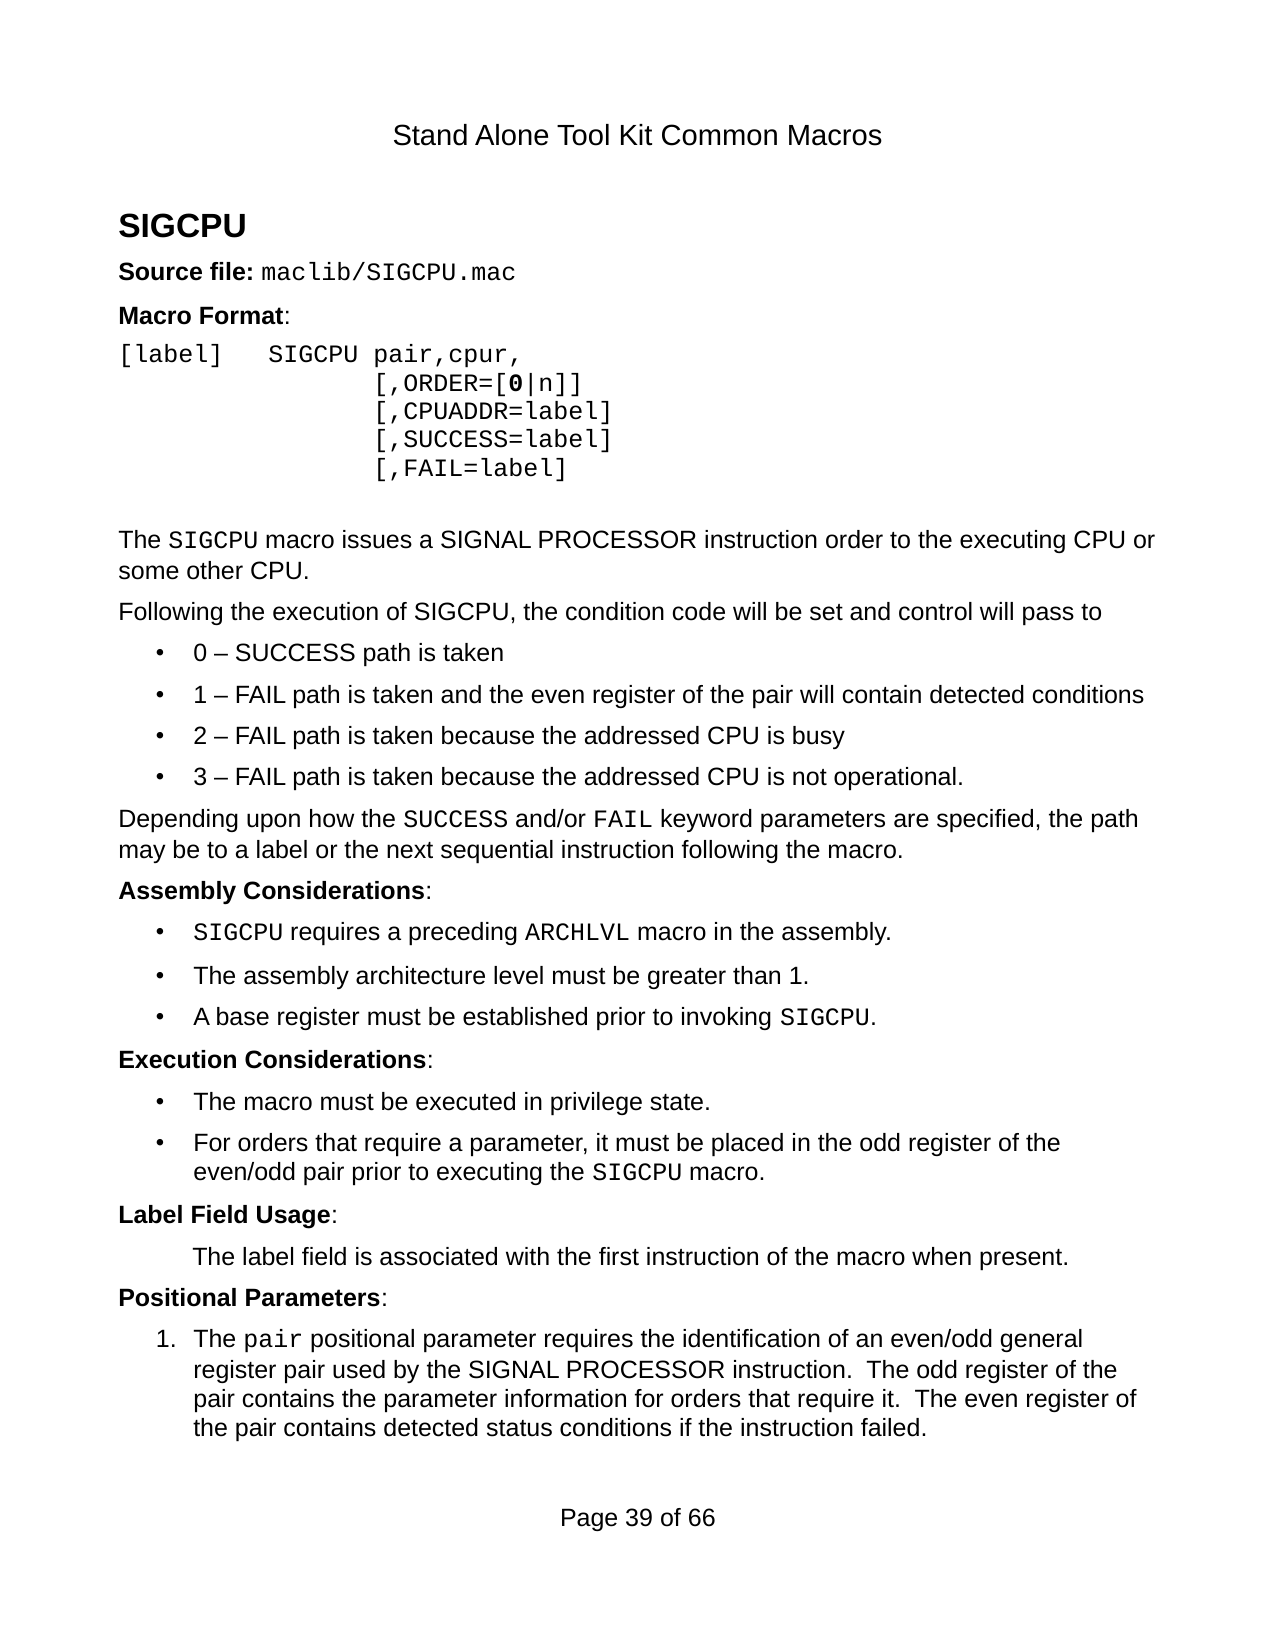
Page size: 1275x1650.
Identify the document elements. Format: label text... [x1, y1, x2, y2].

list 3 – FAIL path is taken because the addressed CPU is not operational. [156, 762, 1157, 791]
text [,ORDER=[0|n]] [118, 370, 1157, 399]
text Source file: maclib/SIGCPU.mac [118, 257, 1157, 288]
text Positional Parameters: [118, 1283, 1157, 1312]
text The SIGCPU macro issues a SIGNAL PROCESSOR instruction order to the executing CPU or some other CPU. [118, 525, 1157, 584]
list 2 – FAIL path is taken because the addressed CPU is busy [156, 721, 1157, 750]
text [,FAIL=label] [118, 455, 1157, 484]
text Label Field Usage: [118, 1200, 1157, 1229]
text Depending upon how the SUCCESS and/or FAIL keyword parameters are specified, the path may be to a label or the next sequential instruction following the macro. [118, 804, 1157, 863]
text Macro Format: [118, 301, 1157, 329]
text The label field is associated with the first instruction of the macro when present. [192, 1242, 1157, 1270]
list The pair positional parameter requires the identification of an even/odd general register pair used by the SIGNAL PROCESSOR instruction. The odd register of the pair contains the parameter information for orders that require it. The even register of the pair contains detected status conditions if the instruction failed. [156, 1324, 1157, 1441]
list A base register must be established prior to invoking SIGCPU. [156, 1002, 1157, 1033]
text [label] SIGCPU pair,cpur, [118, 342, 1157, 370]
list For orders that require a parameter, it must be placed in the odd register of the even/odd pair prior to executing the SIGCPU macro. [156, 1128, 1157, 1188]
text [,SUCCESS=label] [118, 427, 1157, 455]
text Following the execution of SIGCPU, the condition code will be set and control will pass to [118, 597, 1157, 626]
text Execution Considerations: [118, 1045, 1157, 1074]
list The macro must be executed in privilege state. [156, 1087, 1157, 1116]
list SIGCPU requires a preceding ARCHLVL macro in the assembly. [156, 917, 1157, 948]
list 0 – SUCCESS path is taken [156, 638, 1157, 667]
subtitle SIGCPU [118, 206, 1157, 245]
list 1 – FAIL path is taken and the even register of the pair will contain detected conditions [156, 680, 1157, 708]
list The assembly architecture level must be greater than 1. [156, 961, 1157, 989]
text [,CPUADDR=label] [118, 399, 1157, 427]
text Assembly Considerations: [118, 876, 1157, 905]
